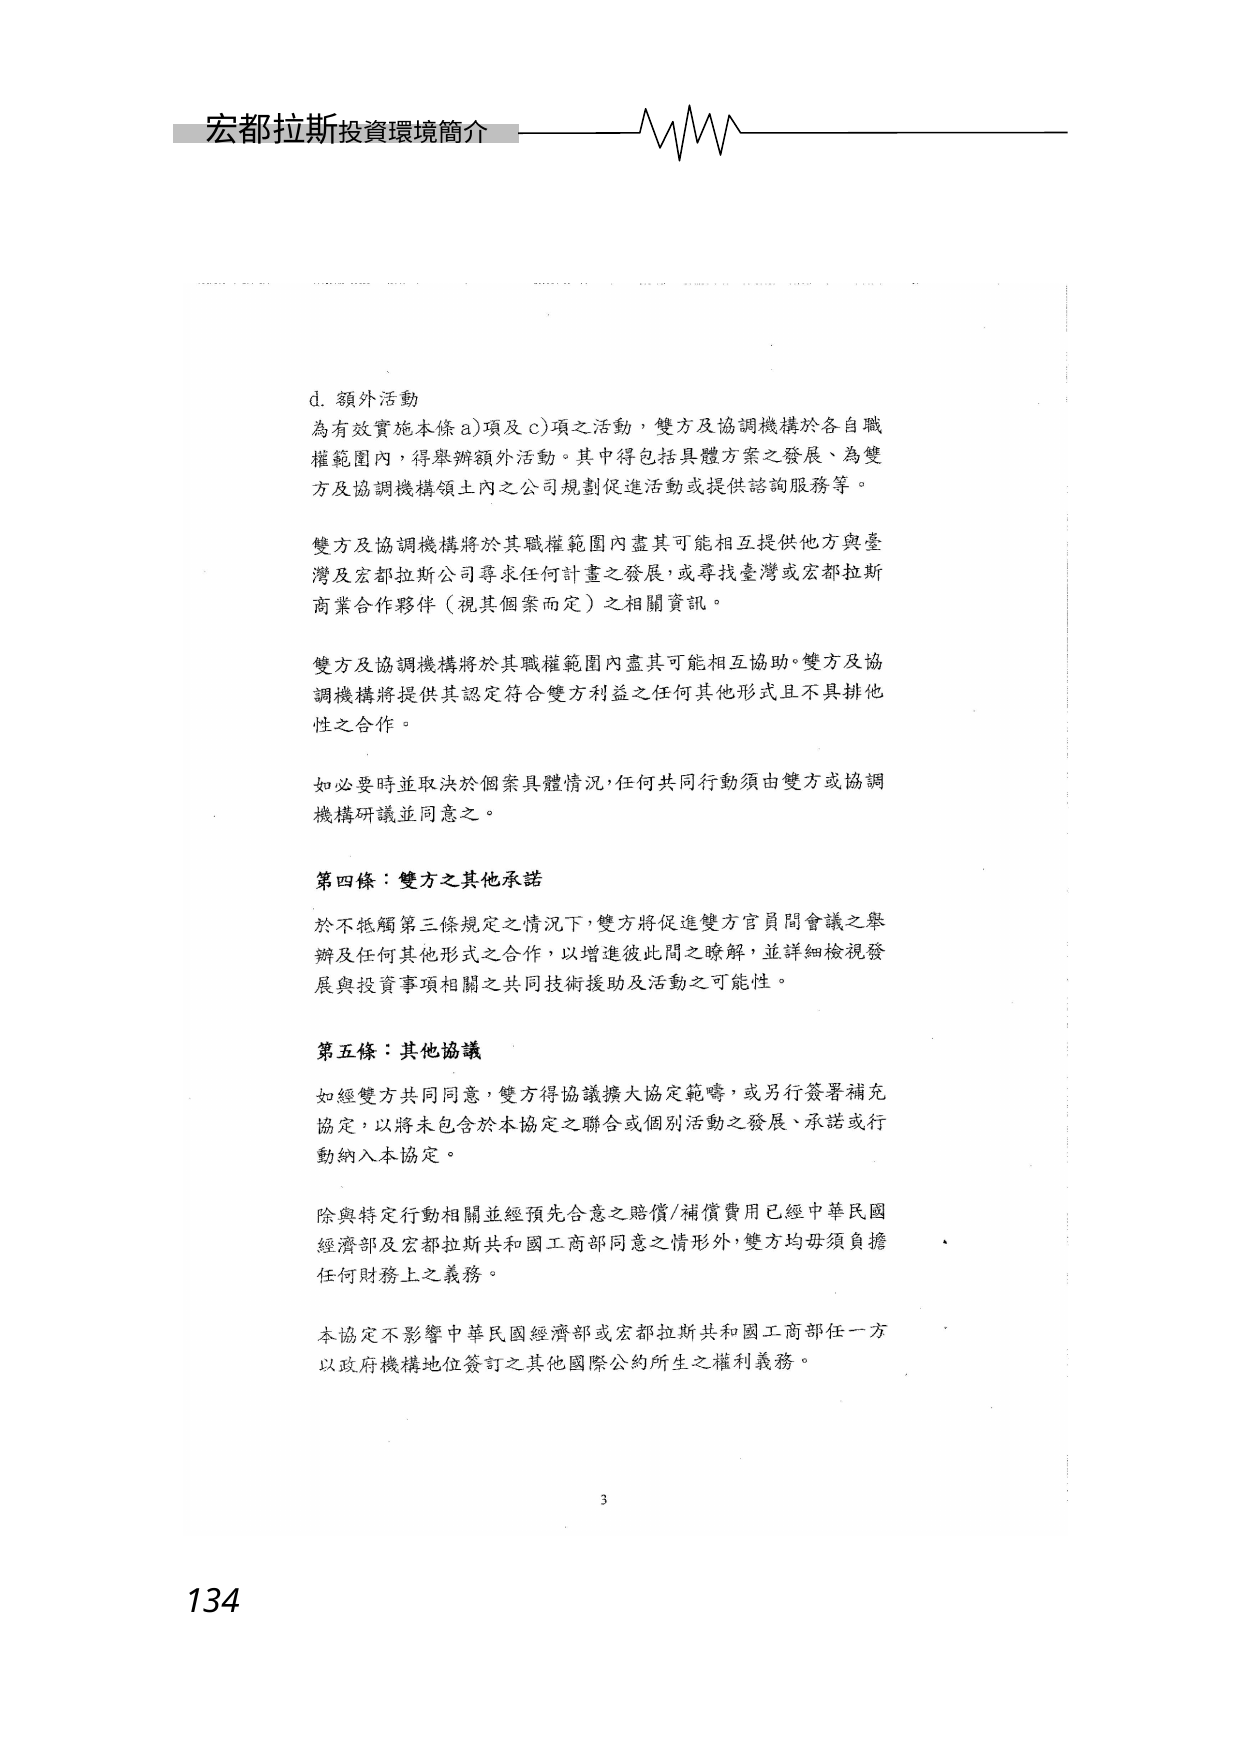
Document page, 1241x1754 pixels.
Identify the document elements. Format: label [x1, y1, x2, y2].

picture [182, 283, 1069, 1536]
